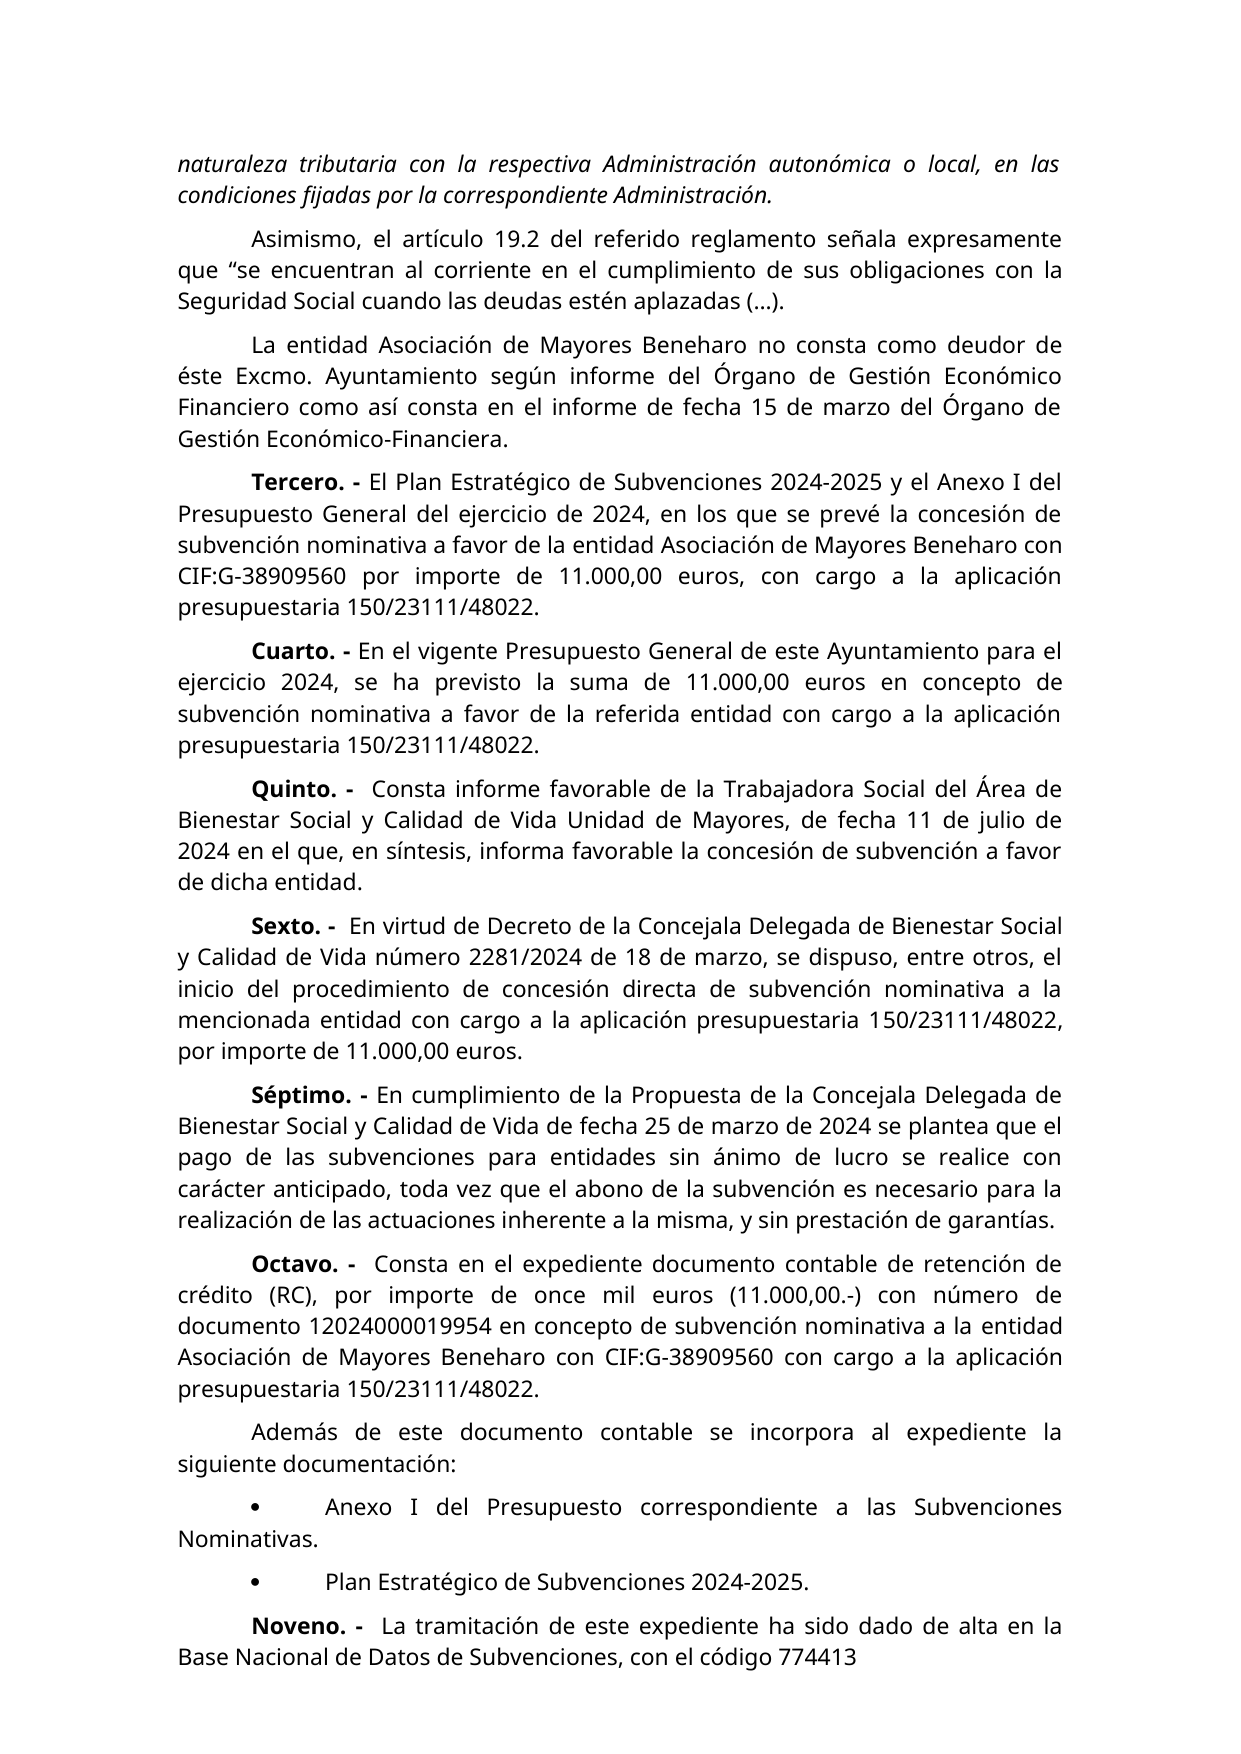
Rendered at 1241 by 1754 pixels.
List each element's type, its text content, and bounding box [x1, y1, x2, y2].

text Noveno. - La tramitación de este expediente ha sido dado de alta en la Base Nacional de Datos de Subvenciones, con el código 774413 [177, 1610, 1063, 1673]
text Además de este documento contable se incorpora al expediente la siguiente documentación: [177, 1416, 1063, 1479]
subtitle Cuarto. - En el vigente Presupuesto General de este Ayuntamiento para el ejercicio 2024, se ha previsto la suma de 11.000,00 euros en concepto de subvención nominativa a favor de la referida entidad con cargo a la aplicación presupuestaria 150/23111/48022. [177, 635, 1063, 760]
text Quinto. - Consta informe favorable de la Trabajadora Social del Área de Bienestar Social y Calidad de Vida Unidad de Mayores, de fecha 11 de julio de 2024 en el que, en síntesis, informa favorable la concesión de subvención a favor de dicha entidad. [177, 773, 1063, 898]
text Octavo. - Consta en el expediente documento contable de retención de crédito (RC), por importe de once mil euros (11.000,00.-) con número de documento 12024000019954 en concepto de subvención nominativa a la entidad Asociación de Mayores Beneharo con CIF:G-38909560 con cargo a la aplicación presupuestaria 150/23111/48022. [177, 1248, 1063, 1404]
text La entidad Asociación de Mayores Beneharo no consta como deudor de éste Excmo. Ayuntamiento según informe del Órgano de Gestión Económico Financiero como así consta en el informe de fecha 15 de marzo del Órgano de Gestión Económico-Financiera. [177, 329, 1063, 454]
text Sexto. - En virtud de Decreto de la Concejala Delegada de Bienestar Social y Calidad de Vida número 2281/2024 de 18 de marzo, se dispuso, entre otros, el inicio del procedimiento de concesión directa de subvención nominativa a la mencionada entidad con cargo a la aplicación presupuestaria 150/23111/48022, por importe de 11.000,00 euros. [177, 910, 1063, 1066]
text naturaleza tributaria con la respectiva Administración autonómica o local, en las condiciones fijadas por la correspondiente Administración. [177, 148, 1063, 210]
subtitle Tercero. - El Plan Estratégico de Subvenciones 2024-2025 y el Anexo I del Presupuesto General del ejercicio de 2024, en los que se prevé la concesión de subvención nominativa a favor de la entidad Asociación de Mayores Beneharo con CIF:G-38909560 por importe de 11.000,00 euros, con cargo a la aplicación presupuestaria 150/23111/48022. [177, 466, 1063, 623]
text Asimismo, el artículo 19.2 del referido reglamento señala expresamente que “se encuentran al corriente en el cumplimiento de sus obligaciones con la Seguridad Social cuando las deudas estén aplazadas (…). [177, 223, 1063, 316]
text Séptimo. - En cumplimiento de la Propuesta de la Concejala Delegada de Bienestar Social y Calidad de Vida de fecha 25 de marzo de 2024 se plantea que el pago de las subvenciones para entidades sin ánimo de lucro se realice con carácter anticipado, toda vez que el abono de la subvención es necesario para la realización de las actuaciones inherente a la misma, y sin prestación de garantías. [177, 1079, 1063, 1235]
list Anexo I del Presupuesto correspondiente a las Subvenciones Nominativas. [177, 1491, 1063, 1554]
list Plan Estratégico de Subvenciones 2024-2025. [177, 1566, 1063, 1598]
